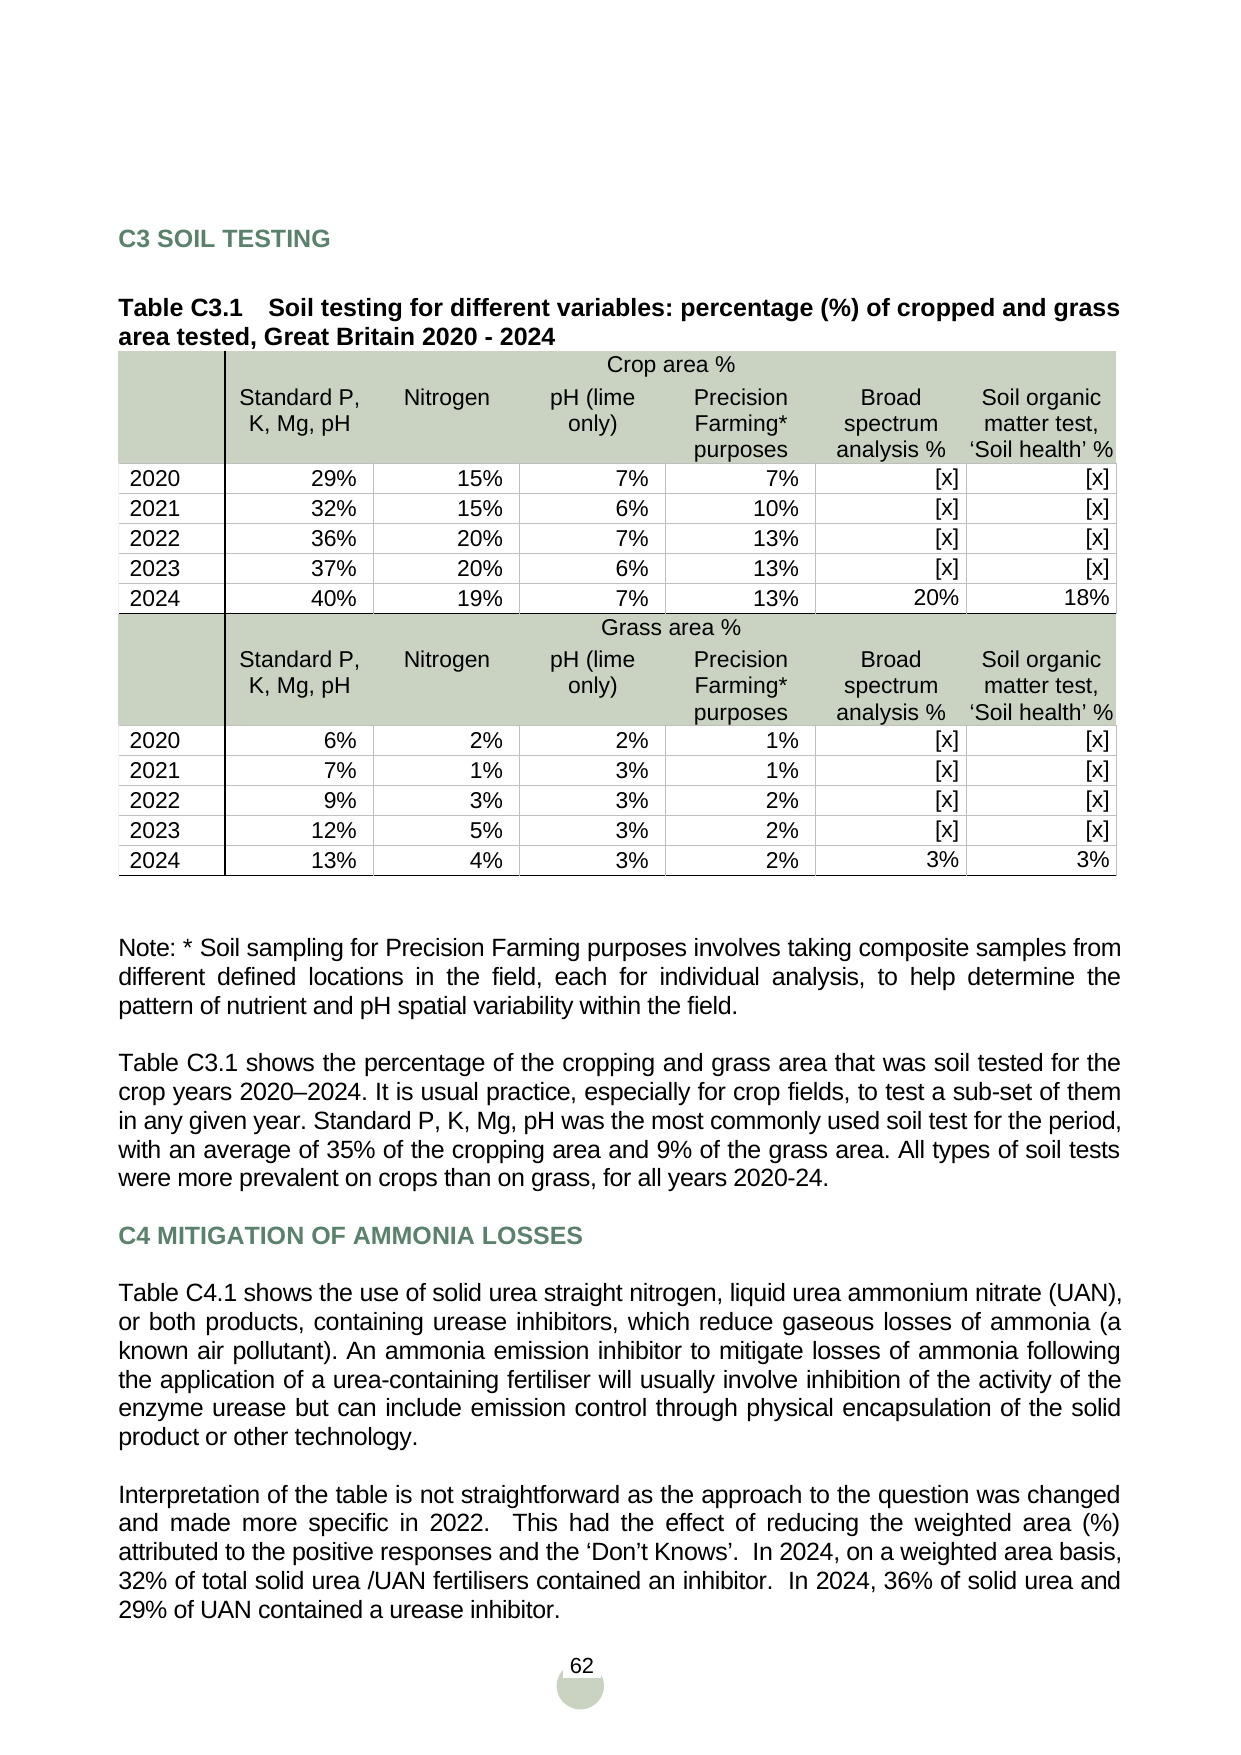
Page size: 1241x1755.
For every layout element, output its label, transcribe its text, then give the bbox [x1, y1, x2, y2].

table_cell 1% [666, 756, 815, 785]
table_cell Standard P, K, Mg, pH [226, 384, 374, 463]
table_cell 32% [226, 494, 373, 523]
table_cell 1% [666, 726, 815, 755]
table_cell 2% [666, 846, 815, 875]
table_cell 5% [374, 816, 519, 845]
table_cell 6% [520, 494, 665, 523]
table_cell [x] [816, 756, 966, 785]
table_cell 29% [226, 464, 373, 493]
table_cell 19% [374, 584, 519, 613]
table_cell 3% [816, 846, 966, 875]
table_cell [x] [816, 786, 966, 815]
table_cell [x] [967, 816, 1116, 845]
table_cell 9% [226, 786, 373, 815]
table_header Crop area % [226, 351, 1116, 384]
table_cell [x] [816, 524, 966, 553]
table_cell 6% [226, 726, 373, 755]
table_cell 3% [520, 786, 665, 815]
subtitle C3 Soil testing [118, 224, 1134, 252]
table_cell Soil organic matter test, ‘Soil health’ % [966, 384, 1116, 463]
table_cell 20% [374, 554, 519, 583]
text Interpretation of the table is not straightforward as the approach to the question was changed and made more specific in 2022. This had the effect of reducing the weighted area (%) attributed to the positive responses and the ‘Don’t Knows’. In 2024, on a weighted area basis, 32% of total solid urea /UAN fertilisers contained an inhibitor. In 2024, 36% of solid urea and 29% of UAN contained a urease inhibitor. [118, 1479, 1122, 1623]
table_cell [x] [967, 464, 1116, 493]
table_cell Precision Farming* purposes [666, 384, 816, 463]
table_cell [x] [967, 554, 1116, 583]
table_cell Broad spectrum analysis % [816, 384, 966, 463]
table_cell [x] [816, 464, 966, 493]
table_cell 2022 [119, 524, 224, 553]
table_cell 2021 [119, 756, 224, 785]
subtitle C4 Mitigation of ammonia losses [118, 1221, 1134, 1249]
text Table C4.1 shows the use of solid urea straight nitrogen, liquid urea ammonium nitrate (UAN), or both products, containing urease inhibitors, which reduce gaseous losses of ammonia (a known air pollutant). An ammonia emission inhibitor to mitigate losses of ammonia following the application of a urea-containing fertiliser will usually involve inhibition of the activity of the enzyme urease but can include emission control through physical encapsulation of the solid product or other technology. [118, 1278, 1122, 1451]
table_cell 7% [520, 464, 665, 493]
table_cell 2020 [119, 464, 224, 493]
table_cell [x] [967, 726, 1116, 755]
table_cell 2022 [119, 786, 224, 815]
table_cell Nitrogen [374, 646, 520, 725]
table_cell 3% [967, 846, 1116, 875]
table_cell Nitrogen [374, 384, 520, 463]
table_cell 12% [226, 816, 373, 845]
table_cell 1% [374, 756, 519, 785]
table_cell 2024 [119, 846, 224, 875]
table_cell [x] [967, 786, 1116, 815]
table_cell 20% [374, 524, 519, 553]
table_cell 2023 [119, 816, 224, 845]
text Table C3.1 shows the percentage of the cropping and grass area that was soil tested for the crop years 2020–2024. It is usual practice, especially for crop fields, to test a sub-set of them in any given year. Standard P, K, Mg, pH was the most commonly used soil test for the period, with an average of 35% of the cropping area and 9% of the grass area. All types of soil tests were more prevalent on crops than on grass, for all years 2020-24. [118, 1048, 1122, 1192]
table_cell 36% [226, 524, 373, 553]
table_cell Precision Farming* purposes [666, 646, 816, 725]
table_cell 15% [374, 494, 519, 523]
table_cell 7% [666, 464, 815, 493]
table_cell Standard P, K, Mg, pH [226, 646, 374, 725]
table_cell 20% [816, 584, 966, 613]
table_cell pH (lime only) [520, 384, 666, 463]
table_cell 2% [520, 726, 665, 755]
table_cell 6% [520, 554, 665, 583]
table_cell 40% [226, 584, 373, 613]
table_cell 37% [226, 554, 373, 583]
table_cell 3% [520, 756, 665, 785]
table_cell pH (lime only) [520, 646, 666, 725]
table_cell 2020 [119, 726, 224, 755]
table_cell 13% [226, 846, 373, 875]
table_cell [118, 384, 224, 463]
table_cell [118, 614, 224, 646]
table_header [118, 351, 224, 384]
table_cell 3% [374, 786, 519, 815]
table_cell 10% [666, 494, 815, 523]
table_cell Soil organic matter test, ‘Soil health’ % [966, 646, 1116, 725]
table_cell 7% [520, 584, 665, 613]
table_cell [118, 646, 224, 725]
table_cell 2024 [119, 584, 224, 613]
table_cell Grass area % [226, 614, 1116, 646]
table_cell 2023 [119, 554, 224, 583]
table_cell 4% [374, 846, 519, 875]
text Note: * Soil sampling for Precision Farming purposes involves taking composite samples from different defined locations in the field, each for individual analysis, to help determine the pattern of nutrient and pH spatial variability within the field. [118, 933, 1122, 1019]
table_cell 7% [520, 524, 665, 553]
table_cell [x] [816, 554, 966, 583]
table_cell 18% [967, 584, 1116, 613]
table_cell 2% [666, 786, 815, 815]
table_cell 2% [374, 726, 519, 755]
table_cell 3% [520, 846, 665, 875]
table_cell Broad spectrum analysis % [816, 646, 966, 725]
table_cell [x] [816, 494, 966, 523]
table_cell 13% [666, 524, 815, 553]
table_cell 7% [226, 756, 373, 785]
table_cell [x] [967, 494, 1116, 523]
table_cell 3% [520, 816, 665, 845]
table_cell [x] [967, 524, 1116, 553]
table_cell [x] [967, 756, 1116, 785]
table_cell 15% [374, 464, 519, 493]
table_cell 13% [666, 554, 815, 583]
table_cell [x] [816, 816, 966, 845]
table_cell [x] [816, 726, 966, 755]
table_cell 13% [666, 584, 815, 613]
subtitle Table C3.1 Soil testing for different variables: percentage (%) of cropped and grass area tested, Great Britain 2020 - 2024 [118, 293, 1122, 351]
table_cell 2021 [119, 494, 224, 523]
table_cell 2% [666, 816, 815, 845]
